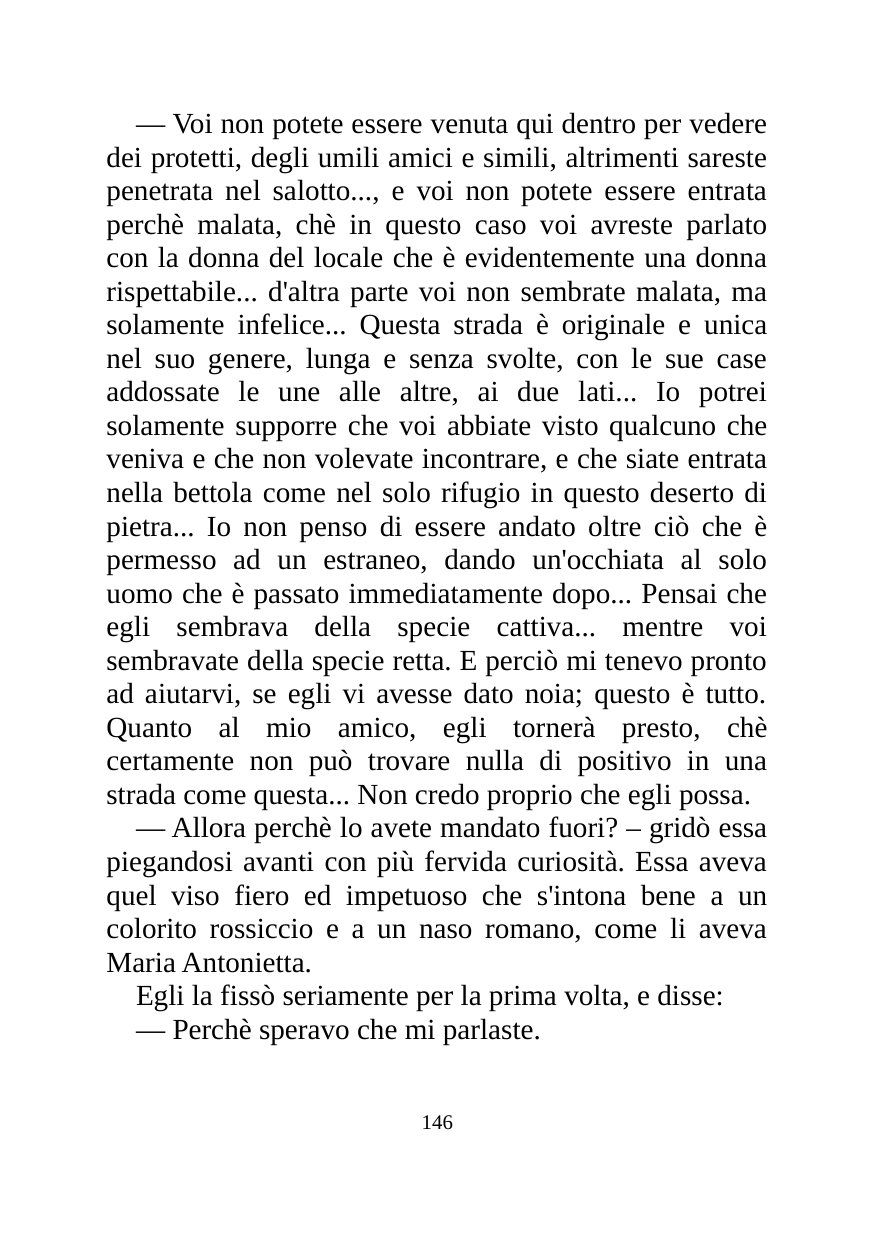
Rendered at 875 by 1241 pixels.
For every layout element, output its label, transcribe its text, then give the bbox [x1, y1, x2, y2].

text — Perchè speravo che mi parlaste. [106, 1012, 768, 1045]
text — Allora perchè lo avete mandato fuori? – gridò essa piegandosi avanti con più fervida curiosità. Essa aveva quel viso fiero ed impetuoso che s'intona bene a un colorito rossiccio e a un naso romano, come li aveva Maria Antonietta. [106, 811, 768, 978]
text — Voi non potete essere venuta qui dentro per vedere dei protetti, degli umili amici e simili, altrimenti sareste penetrata nel salotto..., e voi non potete essere entrata perchè malata, chè in questo caso voi avreste parlato con la donna del locale che è evidentemente una donna rispettabile... d'altra parte voi non sembrate malata, ma solamente infelice... Questa strada è originale e unica nel suo genere, lunga e senza svolte, con le sue case addossate le une alle altre, ai due lati... Io potrei solamente supporre che voi abbiate visto qualcuno che veniva e che non volevate incontrare, e che siate entrata nella bettola come nel solo rifugio in questo deserto di pietra... Io non penso di essere andato oltre ciò che è permesso ad un estraneo, dando un'occhiata al solo uomo che è passato immediatamente dopo... Pensai che egli sembrava della specie cattiva... mentre voi sembravate della specie retta. E perciò mi tenevo pronto ad aiutarvi, se egli vi avesse dato noia; questo è tutto. Quanto al mio amico, egli tornerà presto, chè certamente non può trovare nulla di positivo in una strada come questa... Non credo proprio che egli possa. [106, 106, 768, 811]
text Egli la fissò seriamente per la prima volta, e disse: [106, 978, 768, 1012]
